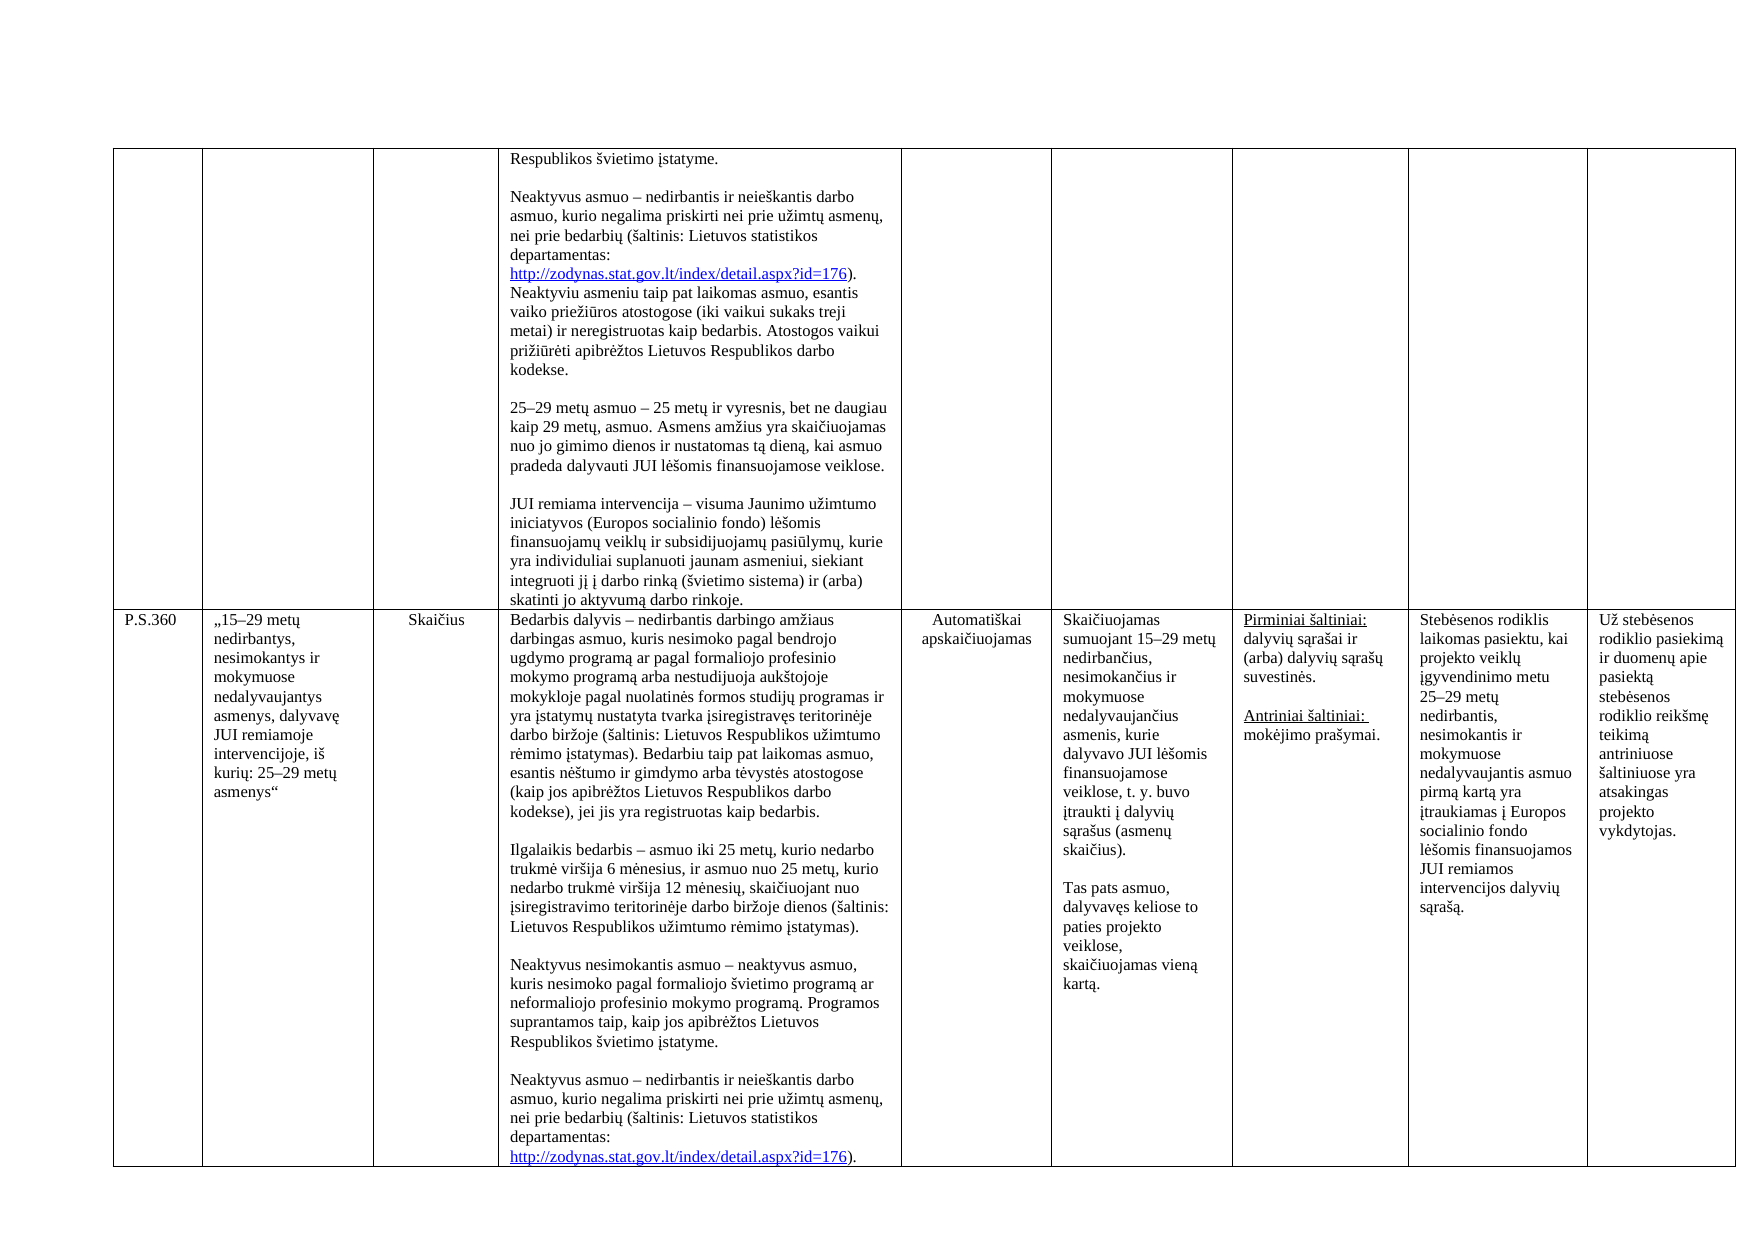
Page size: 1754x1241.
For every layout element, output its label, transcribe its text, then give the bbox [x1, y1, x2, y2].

table_cell [203, 149, 373, 609]
table_cell [1409, 149, 1587, 609]
table_cell Automatiškai apskaičiuojamas [902, 610, 1051, 1166]
table_cell Respublikos švietimo įstatyme. Neaktyvus asmuo – nedirbantis ir neieškantis darbo asmuo, kurio negalima priskirti nei prie užimtų asmenų, nei prie bedarbių (šaltinis: Lietuvos statistikos departamentas: http://zodynas.stat.gov.lt/index/detail.aspx?id=176). Neaktyviu asmeniu taip pat laikomas asmuo, esantis vaiko priežiūros atostogose (iki vaikui sukaks treji metai) ir neregistruotas kaip bedarbis. Atostogos vaikui prižiūrėti apibrėžtos Lietuvos Respublikos darbo kodekse. 25–29 metų asmuo – 25 metų ir vyresnis, bet ne daugiau kaip 29 metų, asmuo. Asmens amžius yra skaičiuojamas nuo jo gimimo dienos ir nustatomas tą dieną, kai asmuo pradeda dalyvauti JUI lėšomis finansuojamose veiklose. JUI remiama intervencija – visuma Jaunimo užimtumo iniciatyvos (Europos socialinio fondo) lėšomis finansuojamų veiklų ir subsidijuojamų pasiūlymų, kurie yra individuliai suplanuoti jaunam asmeniui, siekiant integruoti jį į darbo rinką (švietimo sistema) ir (arba) skatinti jo aktyvumą darbo rinkoje. [499, 149, 901, 609]
table_cell [374, 149, 498, 609]
table_cell Skaičiuojamas sumuojant 15–29 metų nedirbančius, nesimokančius ir mokymuose nedalyvaujančius asmenis, kurie dalyvavo JUI lėšomis finansuojamose veiklose, t. y. buvo įtraukti į dalyvių sąrašus (asmenų skaičius). Tas pats asmuo, dalyvavęs keliose to paties projekto veiklose, skaičiuojamas vieną kartą. [1052, 610, 1232, 1166]
table_cell Bedarbis dalyvis – nedirbantis darbingo amžiaus darbingas asmuo, kuris nesimoko pagal bendrojo ugdymo programą ar pagal formaliojo profesinio mokymo programą arba nestudijuoja aukštojoje mokykloje pagal nuolatinės formos studijų programas ir yra įstatymų nustatyta tvarka įsiregistravęs teritorinėje darbo biržoje (šaltinis: Lietuvos Respublikos užimtumo rėmimo įstatymas). Bedarbiu taip pat laikomas asmuo, esantis nėštumo ir gimdymo arba tėvystės atostogose (kaip jos apibrėžtos Lietuvos Respublikos darbo kodekse), jei jis yra registruotas kaip bedarbis. Ilgalaikis bedarbis – asmuo iki 25 metų, kurio nedarbo trukmė viršija 6 mėnesius, ir asmuo nuo 25 metų, kurio nedarbo trukmė viršija 12 mėnesių, skaičiuojant nuo įsiregistravimo teritorinėje darbo biržoje dienos (šaltinis: Lietuvos Respublikos užimtumo rėmimo įstatymas). Neaktyvus nesimokantis asmuo – neaktyvus asmuo, kuris nesimoko pagal formaliojo švietimo programą ar neformaliojo profesinio mokymo programą. Programos suprantamos taip, kaip jos apibrėžtos Lietuvos Respublikos švietimo įstatyme. Neaktyvus asmuo – nedirbantis ir neieškantis darbo asmuo, kurio negalima priskirti nei prie užimtų asmenų, nei prie bedarbių (šaltinis: Lietuvos statistikos departamentas: http://zodynas.stat.gov.lt/index/detail.aspx?id=176). [499, 610, 901, 1166]
table_cell [114, 149, 202, 609]
table_cell Stebėsenos rodiklis laikomas pasiektu, kai projekto veiklų įgyvendinimo metu 25–29 metų nedirbantis, nesimokantis ir mokymuose nedalyvaujantis asmuo pirmą kartą yra įtraukiamas į Europos socialinio fondo lėšomis finansuojamos JUI remiamos intervencijos dalyvių sąrašą. [1409, 610, 1587, 1166]
table_cell Skaičius [374, 610, 498, 1166]
table_cell [902, 149, 1051, 609]
table_cell P.S.360 [114, 610, 202, 1166]
table_cell [1052, 149, 1232, 609]
table_cell [1233, 149, 1408, 609]
table_cell Pirminiai šaltiniai: dalyvių sąrašai ir (arba) dalyvių sąrašų suvestinės. Antriniai šaltiniai: mokėjimo prašymai. [1233, 610, 1408, 1166]
table_cell Už stebėsenos rodiklio pasiekimą ir duomenų apie pasiektą stebėsenos rodiklio reikšmę teikimą antriniuose šaltiniuose yra atsakingas projekto vykdytojas. [1588, 610, 1735, 1166]
table_cell [1588, 149, 1735, 609]
table_cell „15–29 metų nedirbantys, nesimokantys ir mokymuose nedalyvaujantys asmenys, dalyvavę JUI remiamoje intervencijoje, iš kurių: 25–29 metų asmenys“ [203, 610, 373, 1166]
